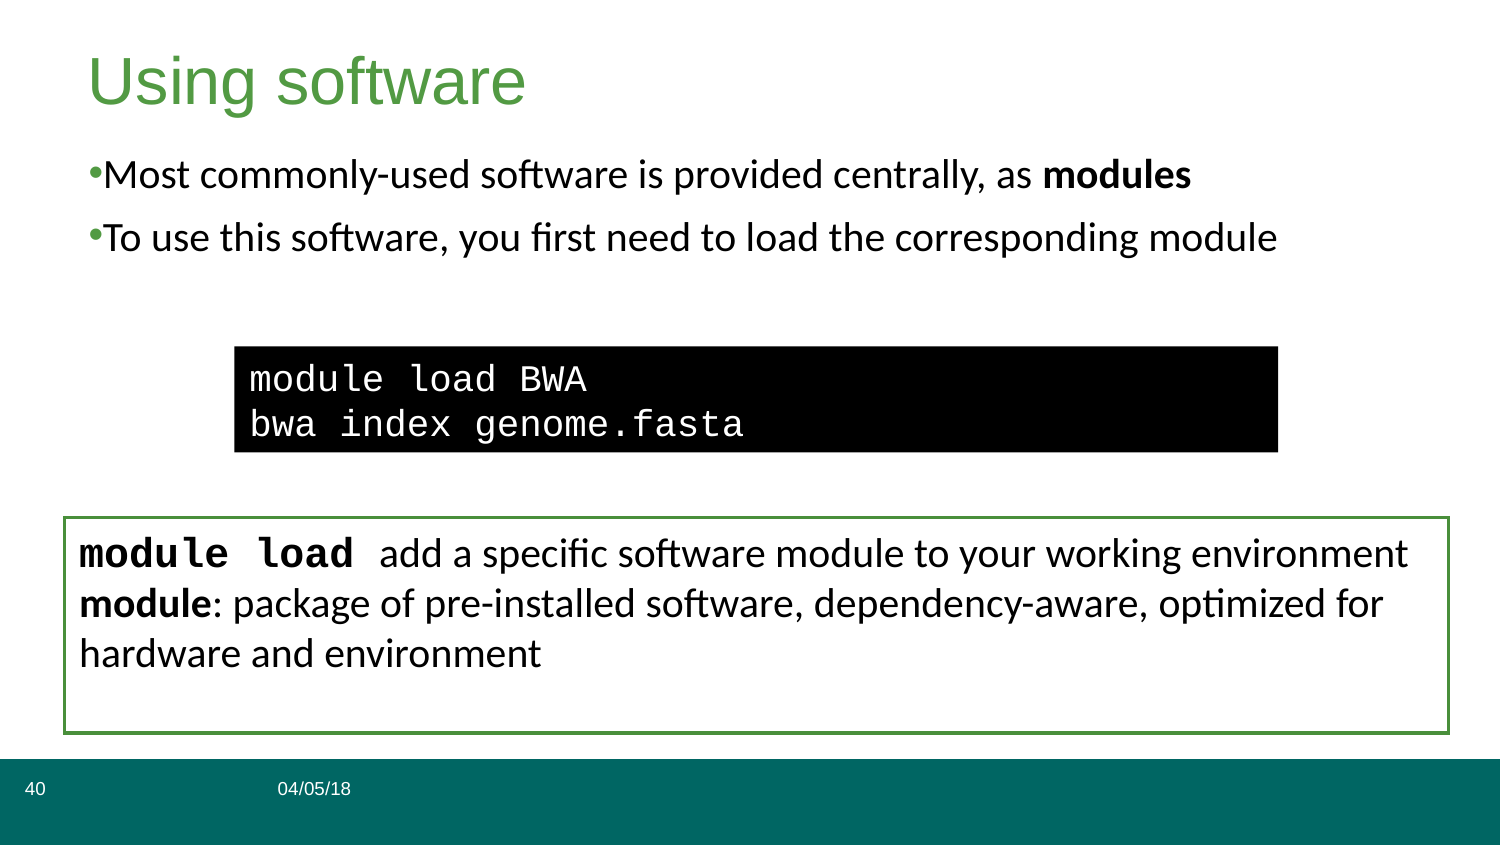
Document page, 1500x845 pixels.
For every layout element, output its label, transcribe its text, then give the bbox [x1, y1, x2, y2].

text_box module load add a specific software module to your working environment module: package of pre-installed software, dependency-aware, optimized for hardware and environment [64, 517, 1449, 734]
list Most commonly-used software is provided centrally, as modules To use this software, you first need to load the corresponding module [88, 147, 1427, 360]
text_box module load BWA bwa index genome.fasta [234, 346, 1279, 453]
title Using software [87, 37, 1426, 132]
text_box 04/05/18 [277, 776, 553, 799]
text_box [24, 776, 76, 799]
